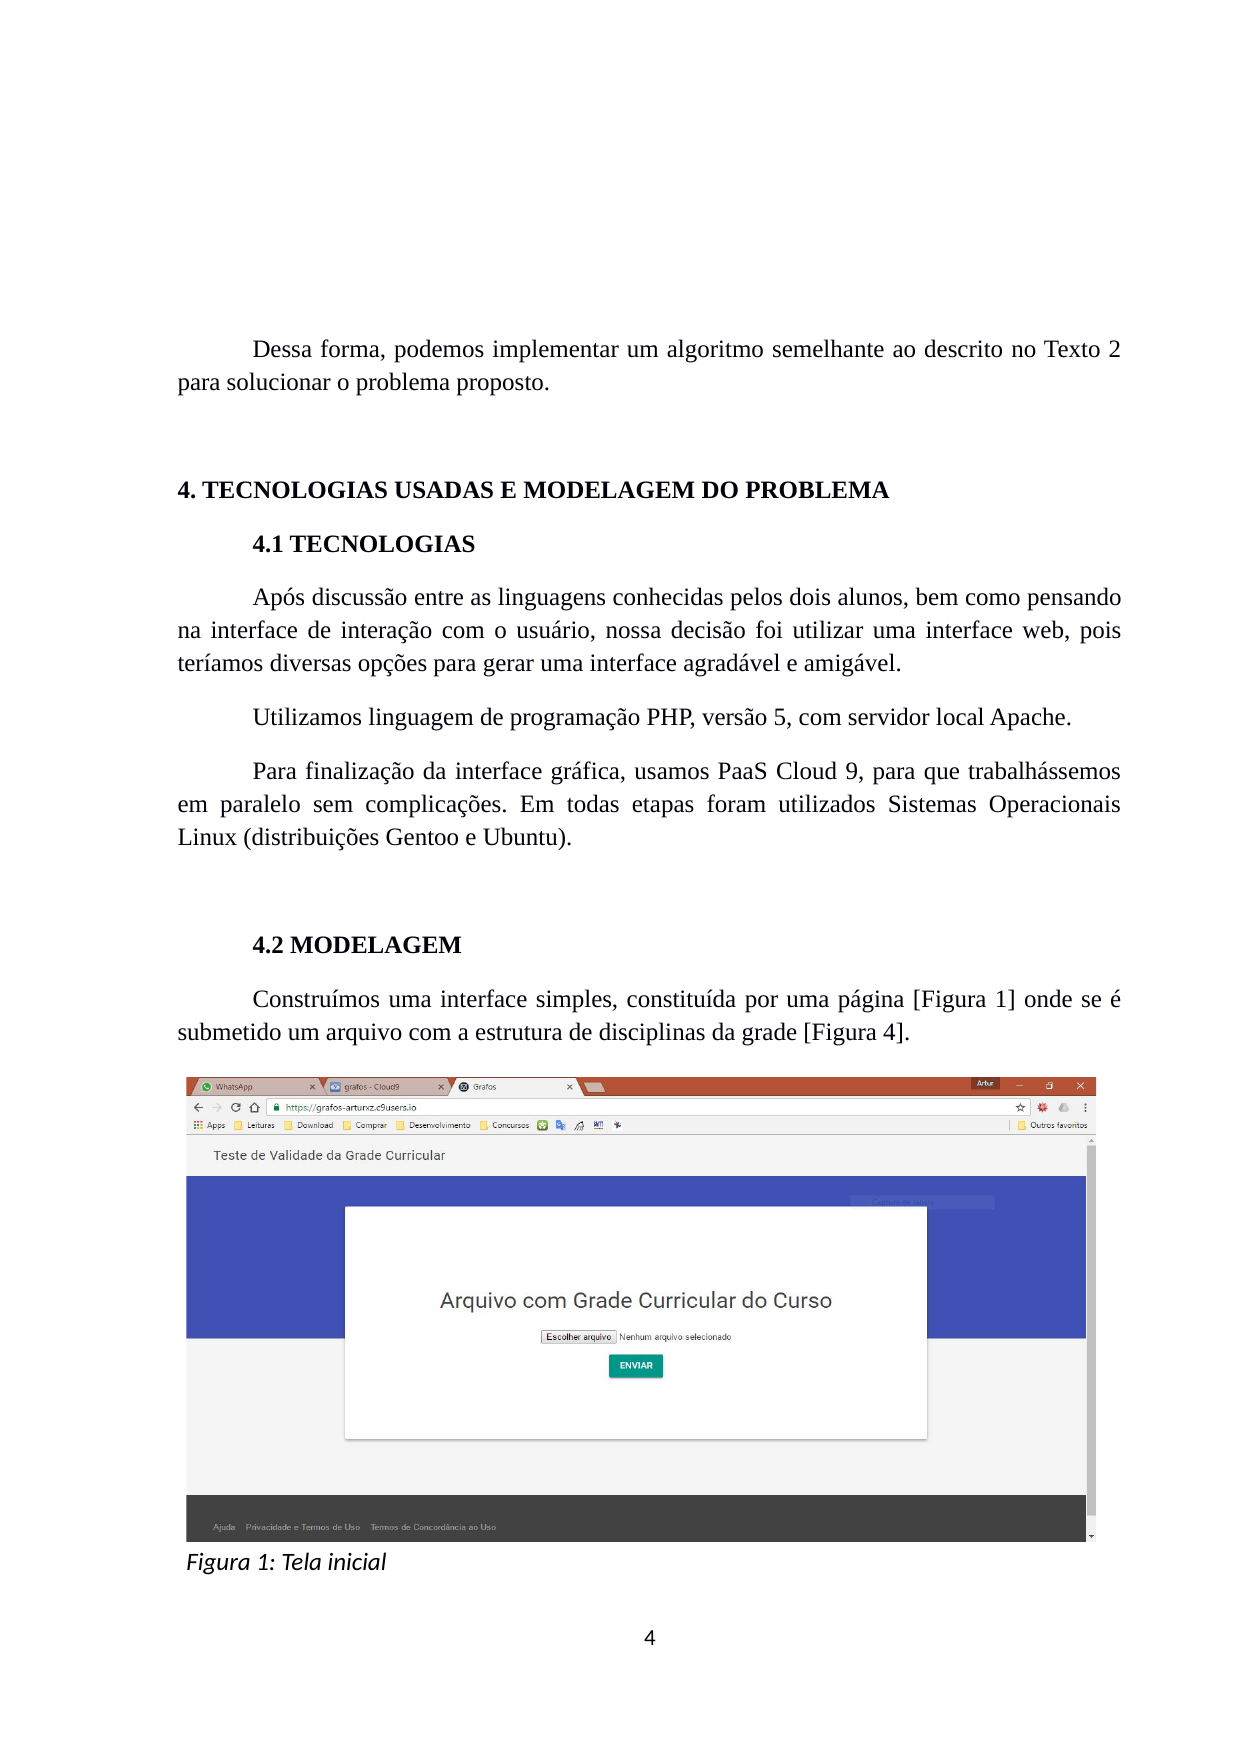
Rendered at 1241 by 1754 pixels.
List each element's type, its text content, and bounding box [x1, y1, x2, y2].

picture [186, 1077, 1097, 1542]
text Após discussão entre as linguagens conhecidas pelos dois alunos, bem como pensando na interface de interação com o usuário, nossa decisão foi utilizar uma interface web, pois teríamos diversas opções para gerar uma interface agradável e amigável. [177, 582, 1122, 677]
text 4. TECNOLOGIAS USADAS E MODELAGEM DO PROBLEMA [177, 475, 1122, 503]
text 4.1 TECNOLOGIAS [177, 529, 1122, 557]
text [186, 1065, 1096, 1077]
text [186, 1576, 1096, 1592]
text Figura 1: Tela inicial [186, 1542, 1096, 1576]
text Utilizamos linguagem de programação PHP, versão 5, com servidor local Apache. [177, 702, 1122, 731]
text Para finalização da interface gráfica, usamos PaaS Cloud 9, para que trabalhássemos em paralelo sem complicações. Em todas etapas foram utilizados Sistemas Operacionais Linux (distribuições Gentoo e Ubuntu). [177, 756, 1122, 851]
text 4.2 MODELAGEM [177, 930, 1122, 959]
text Dessa forma, podemos implementar um algoritmo semelhante ao descrito no Texto 2 para solucionar o problema proposto. [177, 334, 1122, 396]
text Construímos uma interface simples, constituída por uma página [Figura 1] onde se é submetido um arquivo com a estrutura de disciplinas da grade [Figura 4]. [177, 984, 1122, 1046]
